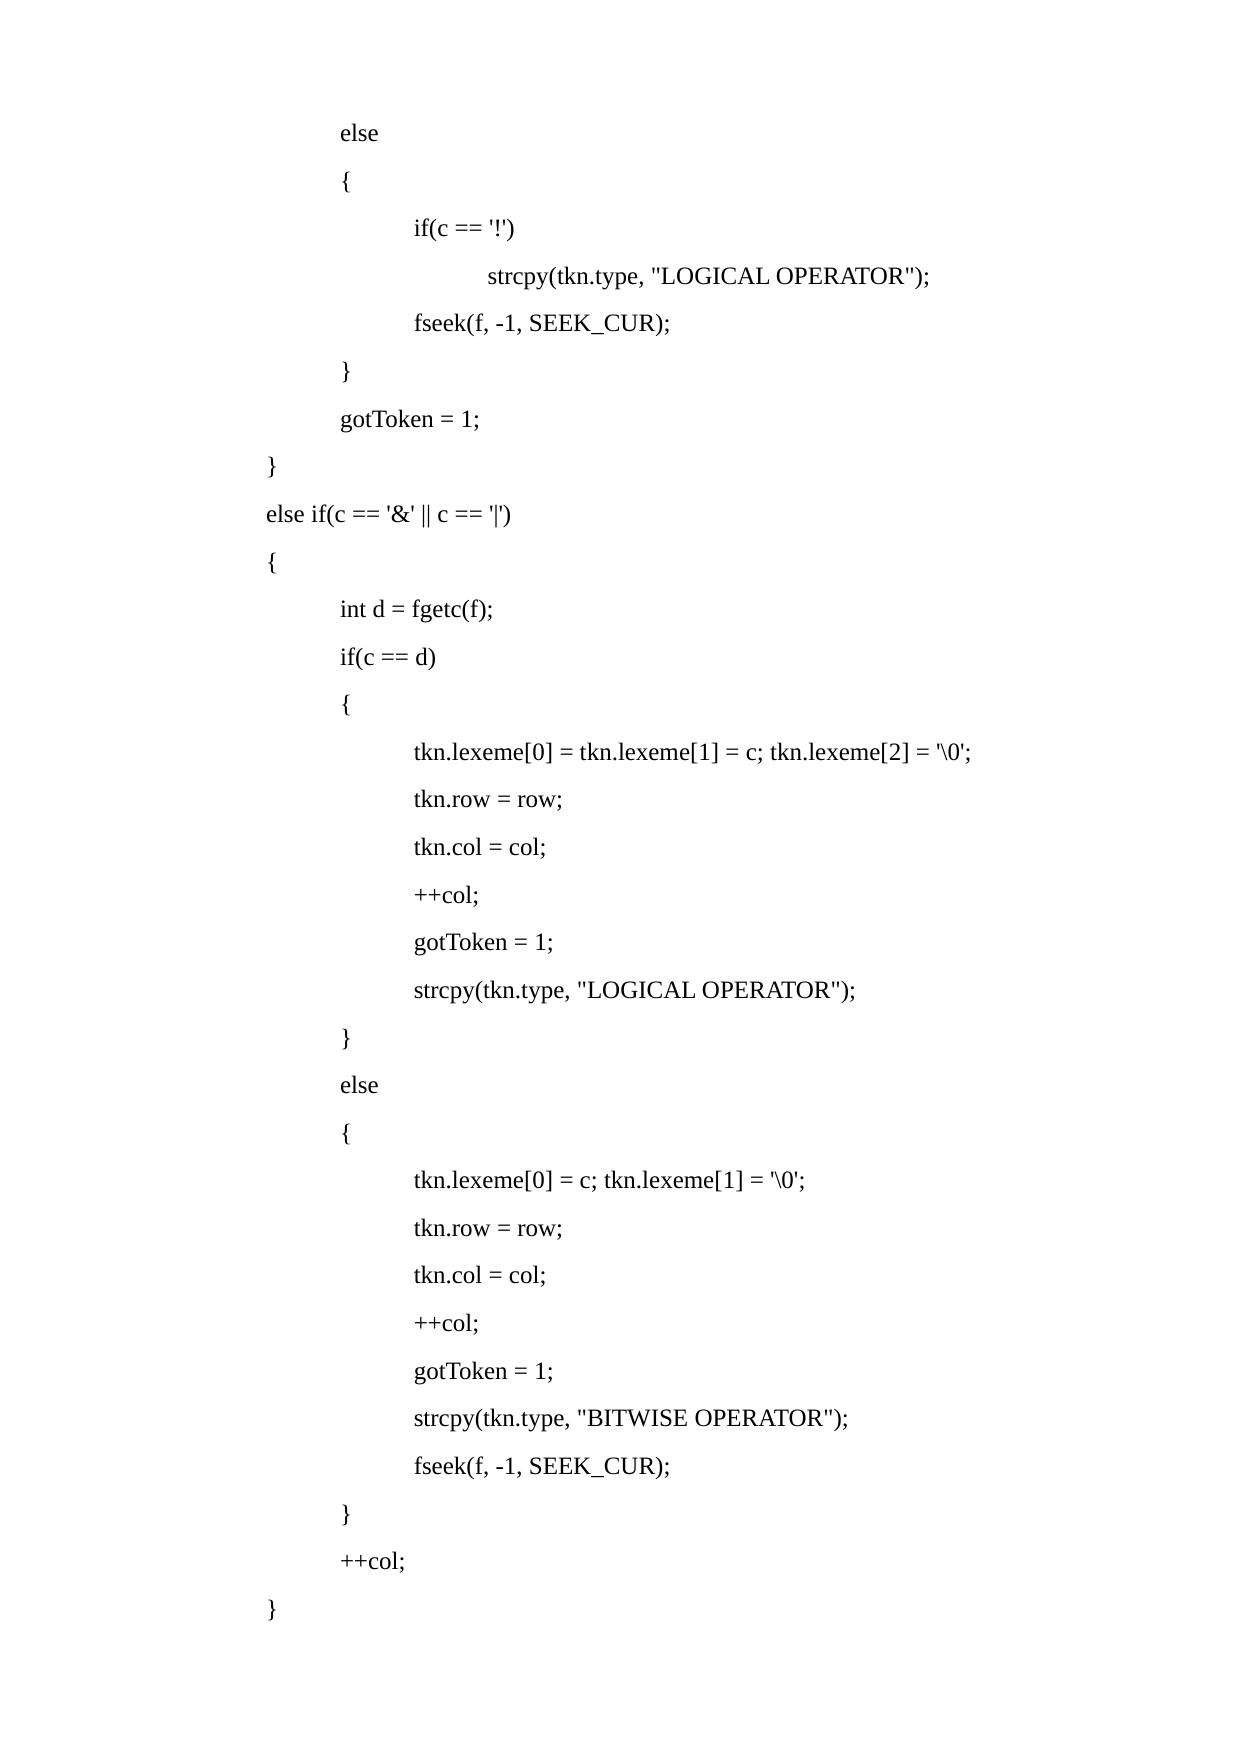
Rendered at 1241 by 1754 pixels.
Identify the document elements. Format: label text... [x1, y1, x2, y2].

text else if(c == '&' || c == '|') [118, 499, 1122, 528]
text tkn.lexeme[0] = c; tkn.lexeme[1] = '\0'; [118, 1165, 1122, 1194]
text } [118, 451, 1122, 480]
text gotToken = 1; [118, 1356, 1122, 1384]
text if(c == '!') [118, 213, 1122, 242]
text strcpy(tkn.type, "LOGICAL OPERATOR"); [118, 261, 1122, 290]
text if(c == d) [118, 642, 1122, 671]
text } [118, 1499, 1122, 1527]
text ++col; [118, 1546, 1122, 1575]
text fseek(f, -1, SEEK_CUR); [118, 1451, 1122, 1480]
text strcpy(tkn.type, "BITWISE OPERATOR"); [118, 1403, 1122, 1432]
text } [118, 1594, 1122, 1623]
text } [118, 356, 1122, 385]
text tkn.col = col; [118, 832, 1122, 861]
text gotToken = 1; [118, 404, 1122, 432]
text { [118, 689, 1122, 718]
text ++col; [118, 880, 1122, 908]
text tkn.row = row; [118, 784, 1122, 813]
text { [118, 166, 1122, 194]
text fseek(f, -1, SEEK_CUR); [118, 308, 1122, 337]
text int d = fgetc(f); [118, 594, 1122, 623]
text strcpy(tkn.type, "LOGICAL OPERATOR"); [118, 975, 1122, 1004]
text tkn.row = row; [118, 1213, 1122, 1242]
text { [118, 547, 1122, 575]
text ++col; [118, 1308, 1122, 1337]
text tkn.lexeme[0] = tkn.lexeme[1] = c; tkn.lexeme[2] = '\0'; [118, 737, 1122, 766]
text tkn.col = col; [118, 1261, 1122, 1289]
text } [118, 1023, 1122, 1051]
text gotToken = 1; [118, 927, 1122, 956]
text { [118, 1118, 1122, 1147]
text else [118, 118, 1122, 147]
text else [118, 1070, 1122, 1099]
